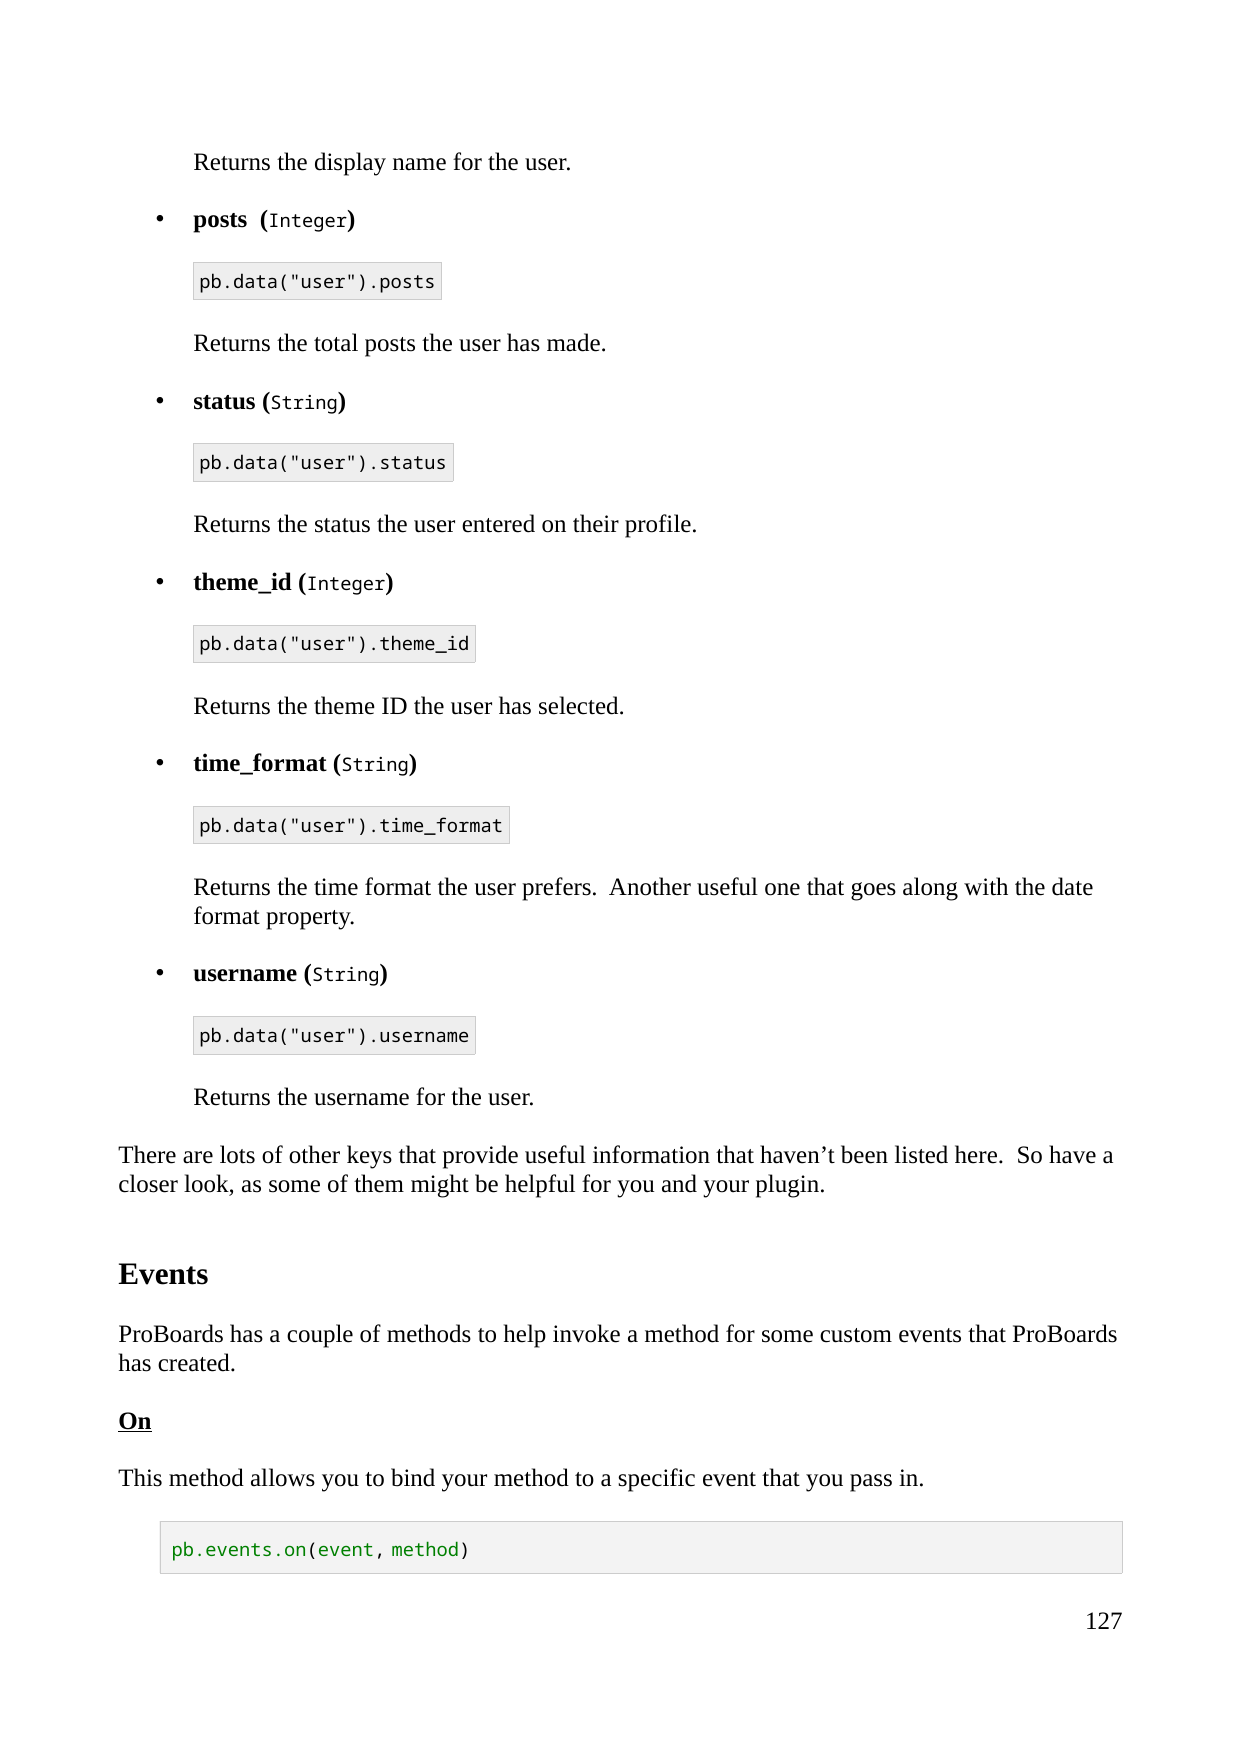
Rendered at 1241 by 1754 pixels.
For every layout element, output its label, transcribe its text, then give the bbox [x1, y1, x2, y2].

text This method allows you to bind your method to a specific event that you pass in. [118, 1434, 1122, 1521]
text pb.events.on(event, method) [161, 1522, 1122, 1573]
list status (String) pb.data("user").status Returns the status the user entered on their profile. [156, 386, 1122, 567]
list theme_id (Integer) pb.data("user").theme_id Returns the theme ID the user has selected. [156, 567, 1122, 748]
list time_format (String) pb.data("user").time_format Returns the time format the user prefers. Another useful one that goes along with the date format property. [156, 748, 1122, 958]
text There are lots of other keys that provide useful information that haven’t been listed here. So have a closer look, as some of them might be helpful for you and your plugin. [118, 1140, 1122, 1197]
text On [118, 1406, 1122, 1434]
text ProBoards has a couple of methods to help invoke a method for some custom events that ProBoards has created. [118, 1319, 1122, 1377]
list username (String) pb.data("user").username Returns the username for the user. [156, 958, 1122, 1140]
list Returns the display name for the user. [156, 118, 1122, 204]
text Events [118, 1255, 1122, 1291]
list posts (Integer) pb.data("user").posts Returns the total posts the user has made. [156, 204, 1122, 386]
